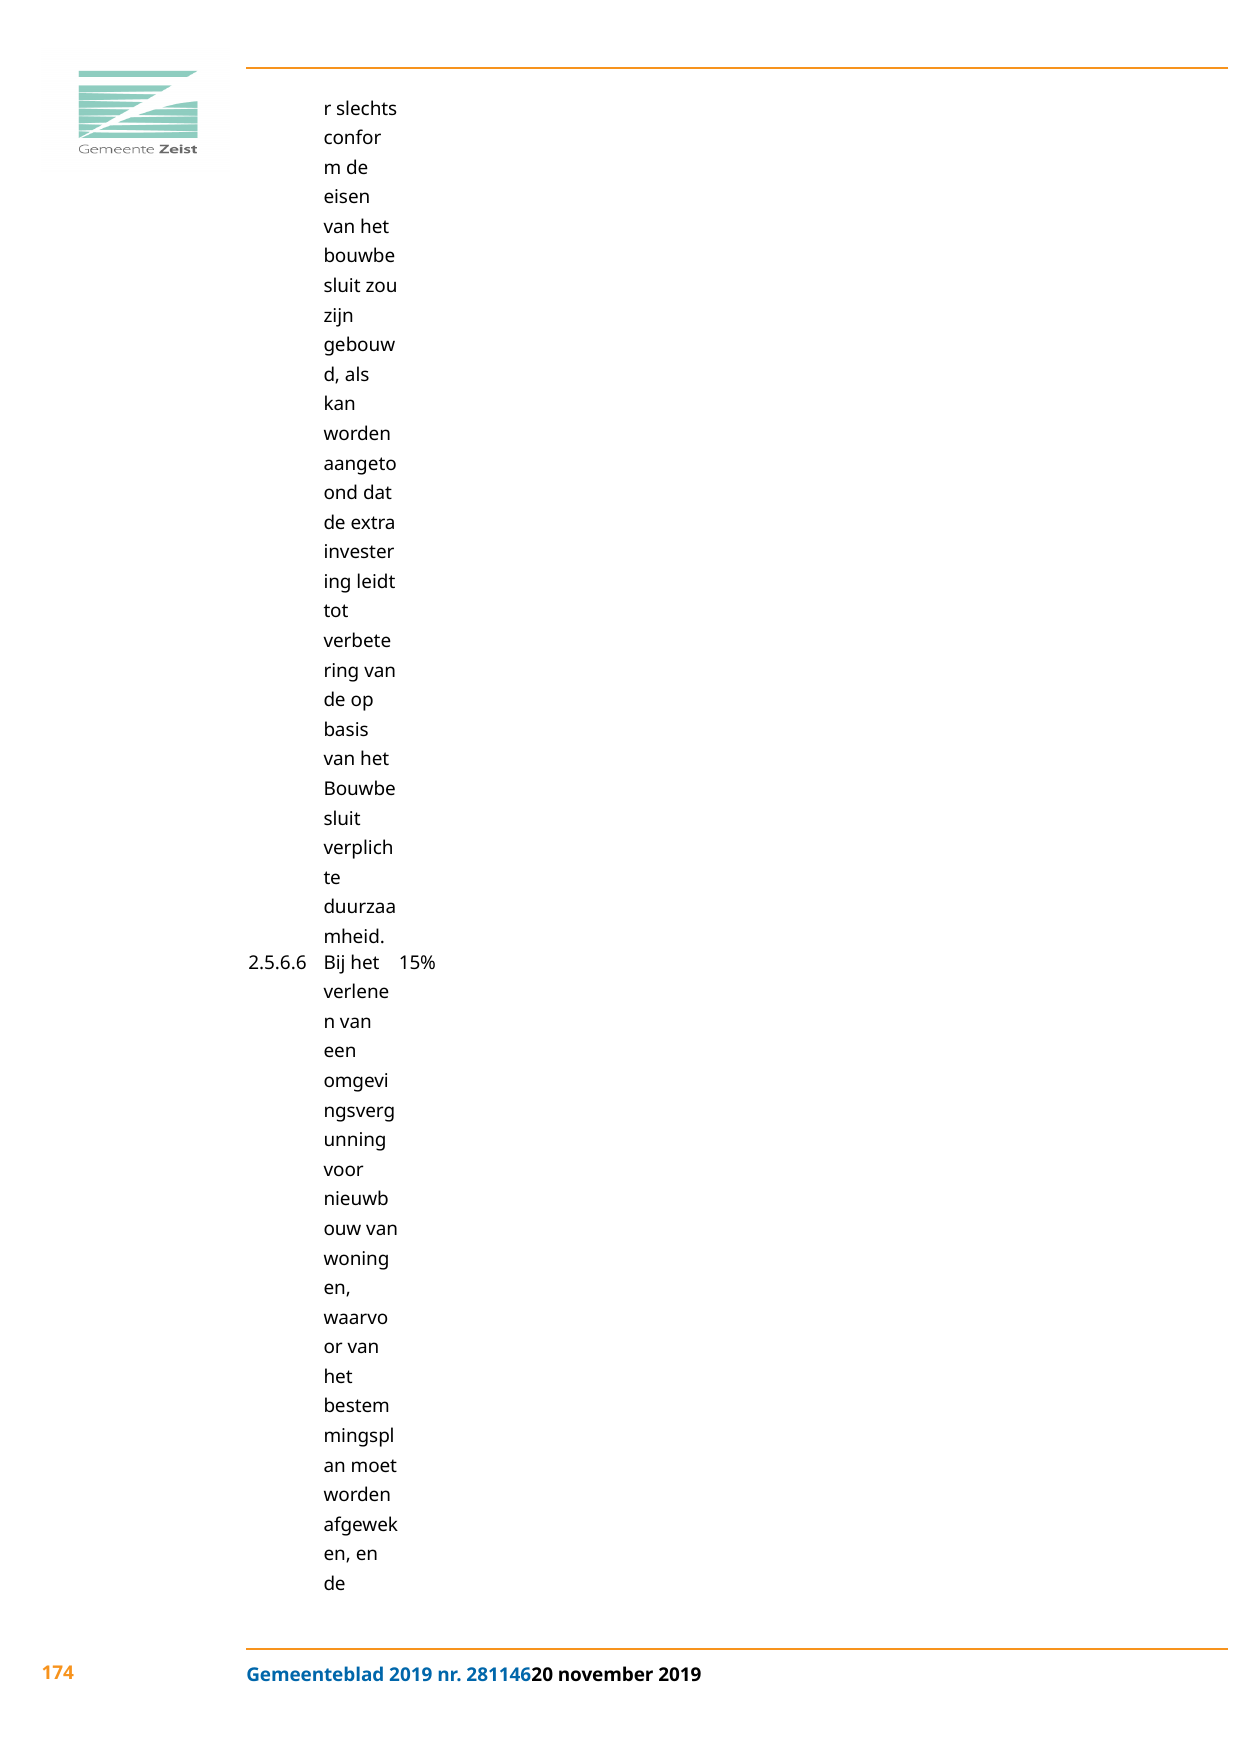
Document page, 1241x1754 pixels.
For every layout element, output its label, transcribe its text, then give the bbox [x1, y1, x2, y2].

table_cell [248, 95, 323, 949]
table_cell [399, 95, 474, 949]
picture [41, 47, 231, 172]
table_cell 2.5.6.6 [248, 949, 323, 1596]
table_cell 15% [399, 949, 474, 1596]
table_cell r slechts conform de eisen van het bouwbesluit zou zijn gebouwd, als kan worden aangetoond dat de extra investering leidt tot verbetering van de op basis van het Bouwbesluit verplichte duurzaamheid. [323, 95, 398, 949]
table_cell Bij het verlenen van een omgevingsvergunning voor nieuwbouw van woningen, waarvoor van het bestemmingsplan moet worden afgeweken, en de [323, 949, 398, 1596]
